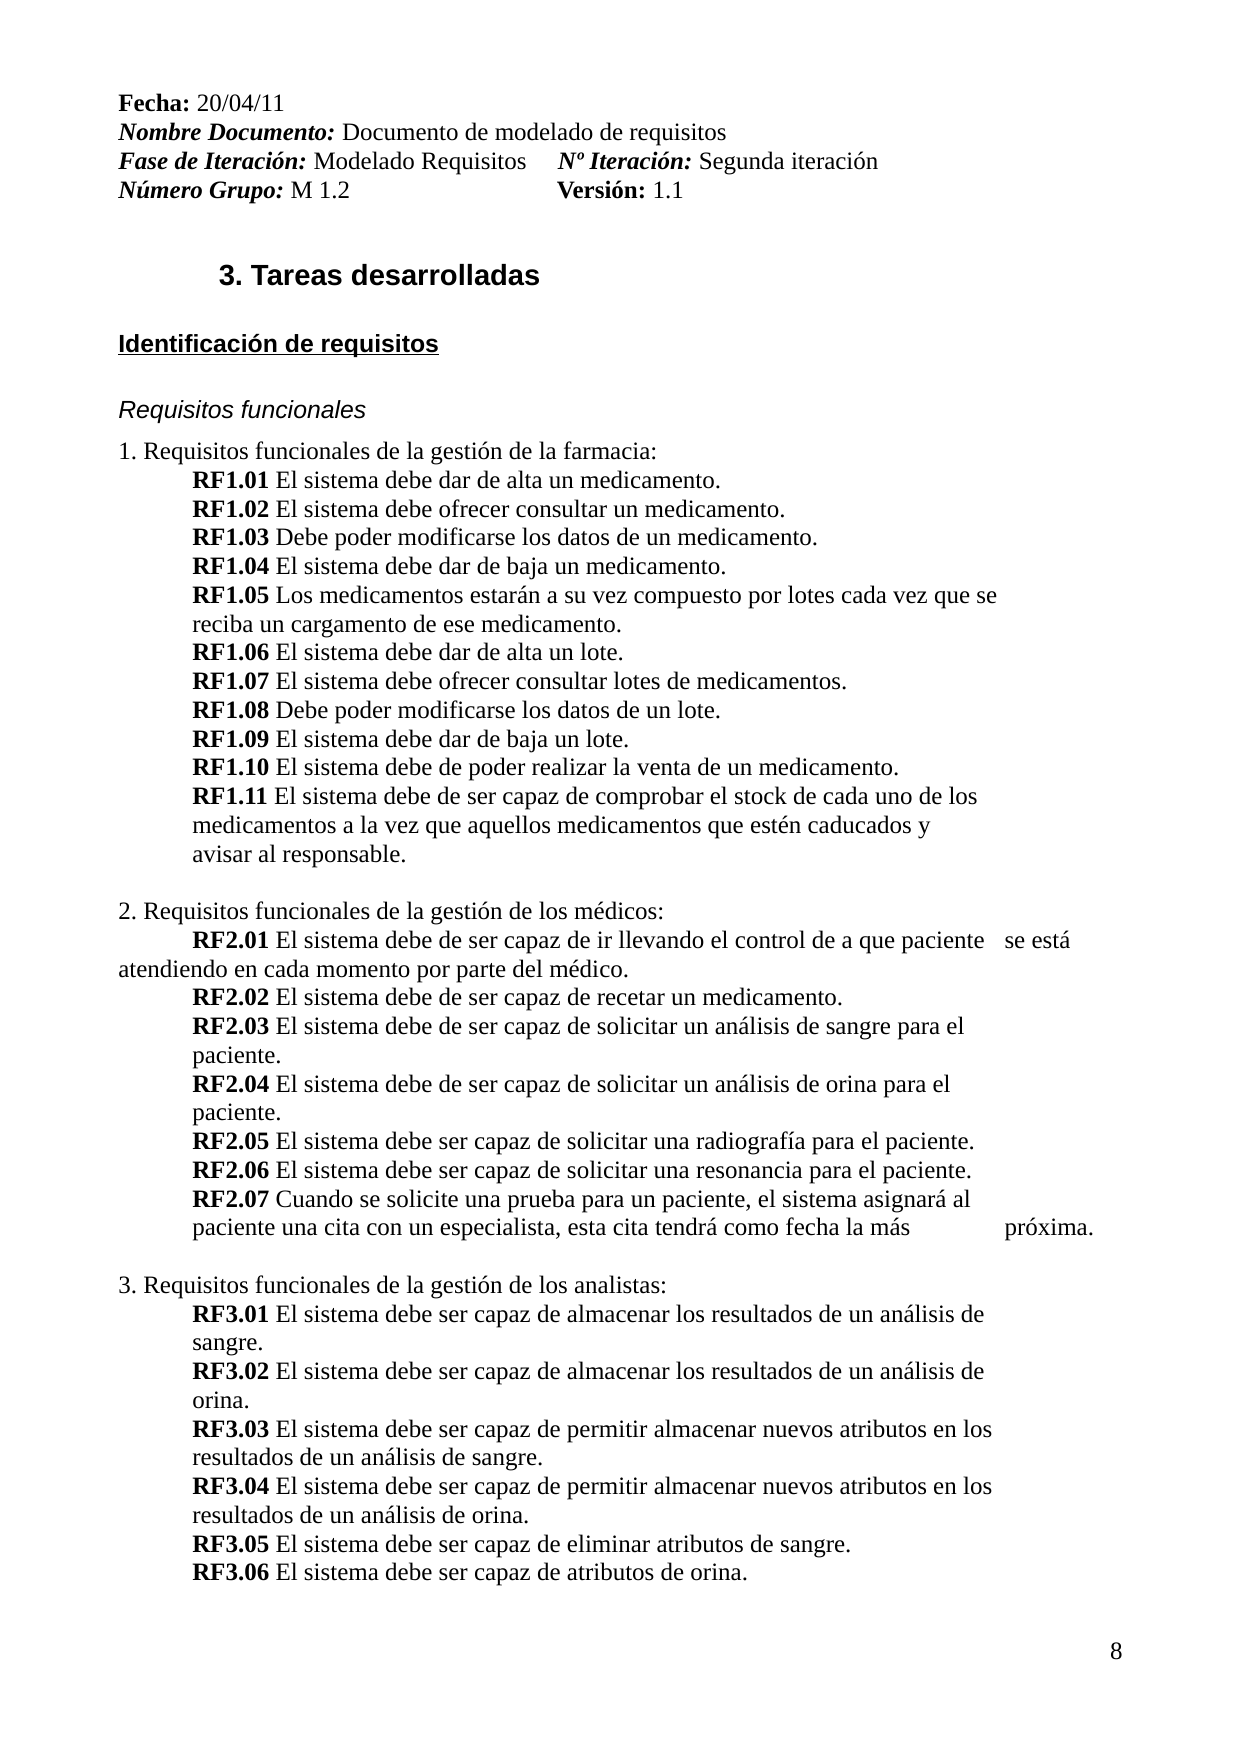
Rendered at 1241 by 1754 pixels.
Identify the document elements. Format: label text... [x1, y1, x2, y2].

text RF2.01 El sistema debe de ser capaz de ir llevando el control de a que paciente se está atendiendo en cada momento por parte del médico. [118, 925, 1122, 982]
text RF1.11 El sistema debe de ser capaz de comprobar el stock de cada uno de los medicamentos a la vez que aquellos medicamentos que estén caducados y avisar al responsable. [118, 781, 1122, 867]
text RF2.05 El sistema debe ser capaz de solicitar una radiografía para el paciente. [118, 1126, 1122, 1155]
subtitle Requisitos funcionales [118, 395, 1122, 424]
text RF3.01 El sistema debe ser capaz de almacenar los resultados de un análisis de sangre. [118, 1299, 1122, 1356]
text RF3.02 El sistema debe ser capaz de almacenar los resultados de un análisis de orina. [118, 1356, 1122, 1414]
text RF2.03 El sistema debe de ser capaz de solicitar un análisis de sangre para el paciente. [118, 1011, 1122, 1069]
text RF1.10 El sistema debe de poder realizar la venta de un medicamento. [118, 752, 1122, 781]
text 3. Requisitos funcionales de la gestión de los analistas: [118, 1270, 1122, 1299]
text RF1.09 El sistema debe dar de baja un lote. [118, 724, 1122, 752]
text RF1.05 Los medicamentos estarán a su vez compuesto por lotes cada vez que se reciba un cargamento de ese medicamento. [118, 580, 1122, 637]
text RF1.06 El sistema debe dar de alta un lote. [118, 637, 1122, 666]
text RF3.04 El sistema debe ser capaz de permitir almacenar nuevos atributos en los resultados de un análisis de orina. [118, 1471, 1122, 1529]
text RF3.05 El sistema debe ser capaz de eliminar atributos de sangre. [118, 1529, 1122, 1557]
text RF2.06 El sistema debe ser capaz de solicitar una resonancia para el paciente. [118, 1155, 1122, 1184]
text RF2.02 El sistema debe de ser capaz de recetar un medicamento. [118, 982, 1122, 1011]
text RF1.01 El sistema debe dar de alta un medicamento. [118, 465, 1122, 494]
text RF1.07 El sistema debe ofrecer consultar lotes de medicamentos. [118, 666, 1122, 695]
text RF1.04 El sistema debe dar de baja un medicamento. [118, 551, 1122, 580]
subtitle Identificación de requisitos [118, 329, 1122, 358]
text 2. Requisitos funcionales de la gestión de los médicos: [118, 896, 1122, 925]
text RF3.03 El sistema debe ser capaz de permitir almacenar nuevos atributos en los resultados de un análisis de sangre. [118, 1414, 1122, 1471]
text RF2.04 El sistema debe de ser capaz de solicitar un análisis de orina para el paciente. [118, 1069, 1122, 1126]
text RF1.03 Debe poder modificarse los datos de un medicamento. [118, 522, 1122, 551]
subtitle 3. Tareas desarrolladas [163, 258, 1122, 292]
text RF3.06 El sistema debe ser capaz de atributos de orina. [118, 1557, 1122, 1586]
text RF1.08 Debe poder modificarse los datos de un lote. [118, 695, 1122, 724]
text 1. Requisitos funcionales de la gestión de la farmacia: [118, 436, 1122, 465]
text RF1.02 El sistema debe ofrecer consultar un medicamento. [118, 494, 1122, 522]
text RF2.07 Cuando se solicite una prueba para un paciente, el sistema asignará al paciente una cita con un especialista, esta cita tendrá como fecha la más próxima. [118, 1184, 1122, 1241]
